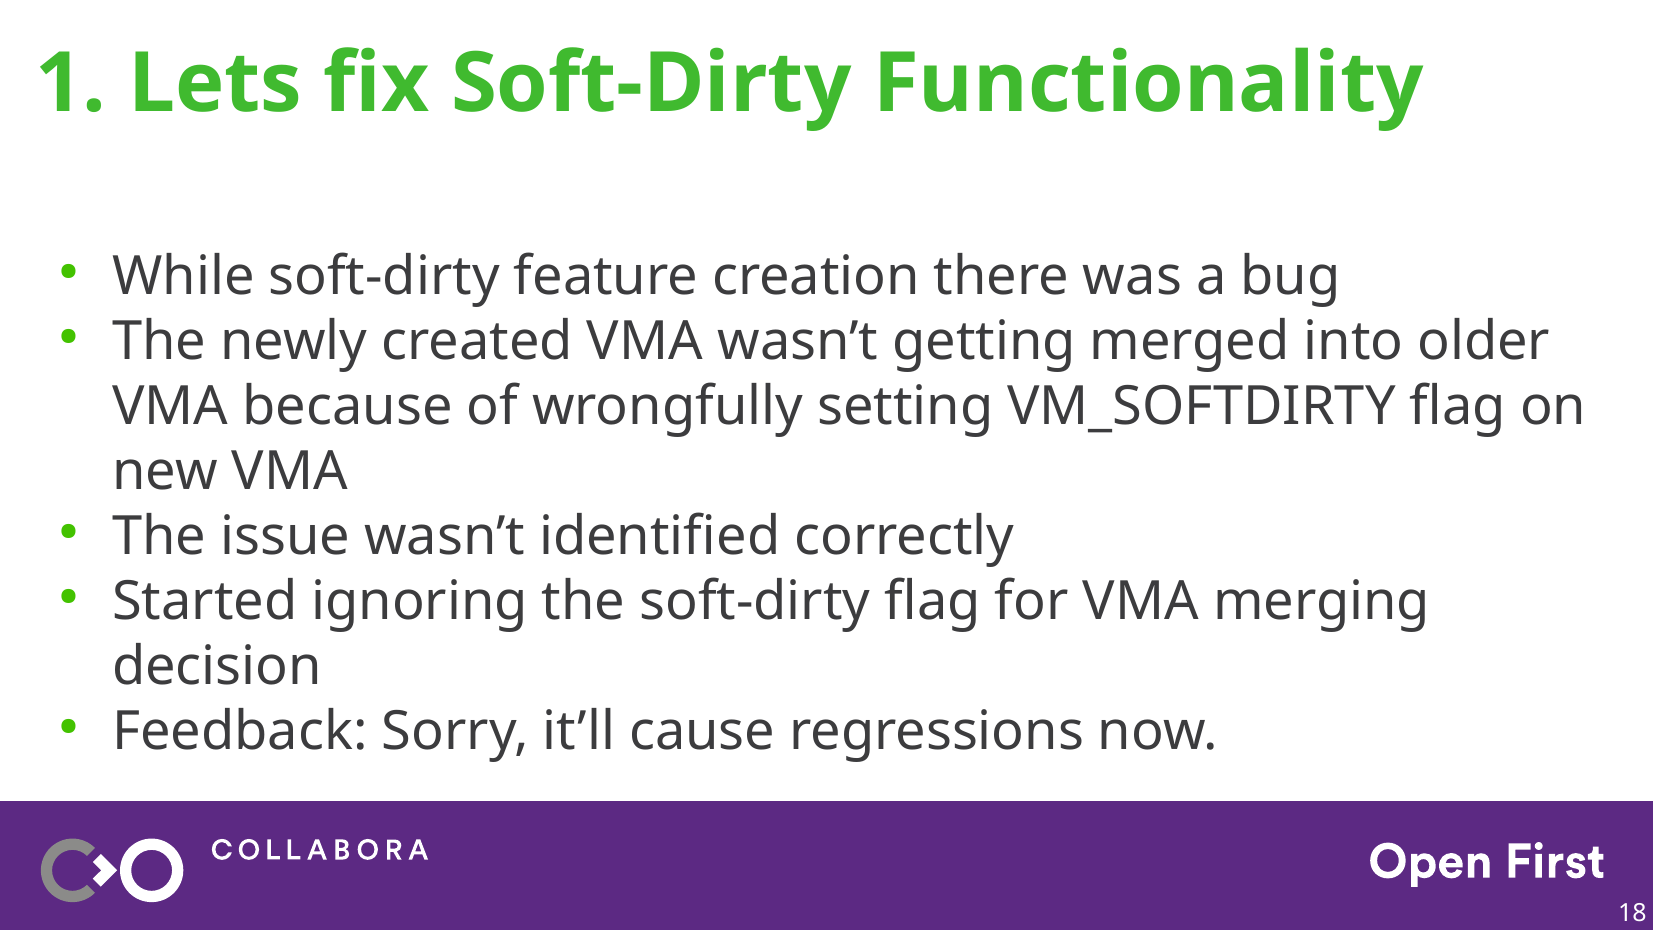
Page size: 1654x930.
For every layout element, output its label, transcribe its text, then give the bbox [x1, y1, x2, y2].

title 1. Lets fix Soft-Dirty Functionality [35, 28, 1608, 192]
list While soft-dirty feature creation there was a bug The newly created VMA wasn’t getting merged into older VMA because of wrongfully setting VM_SOFTDIRTY flag on new VMA The issue wasn’t identified correctly Started ignoring the soft-dirty flag for VMA merging decision Feedback: Sorry, it’ll cause regressions now. [41, 240, 1613, 804]
